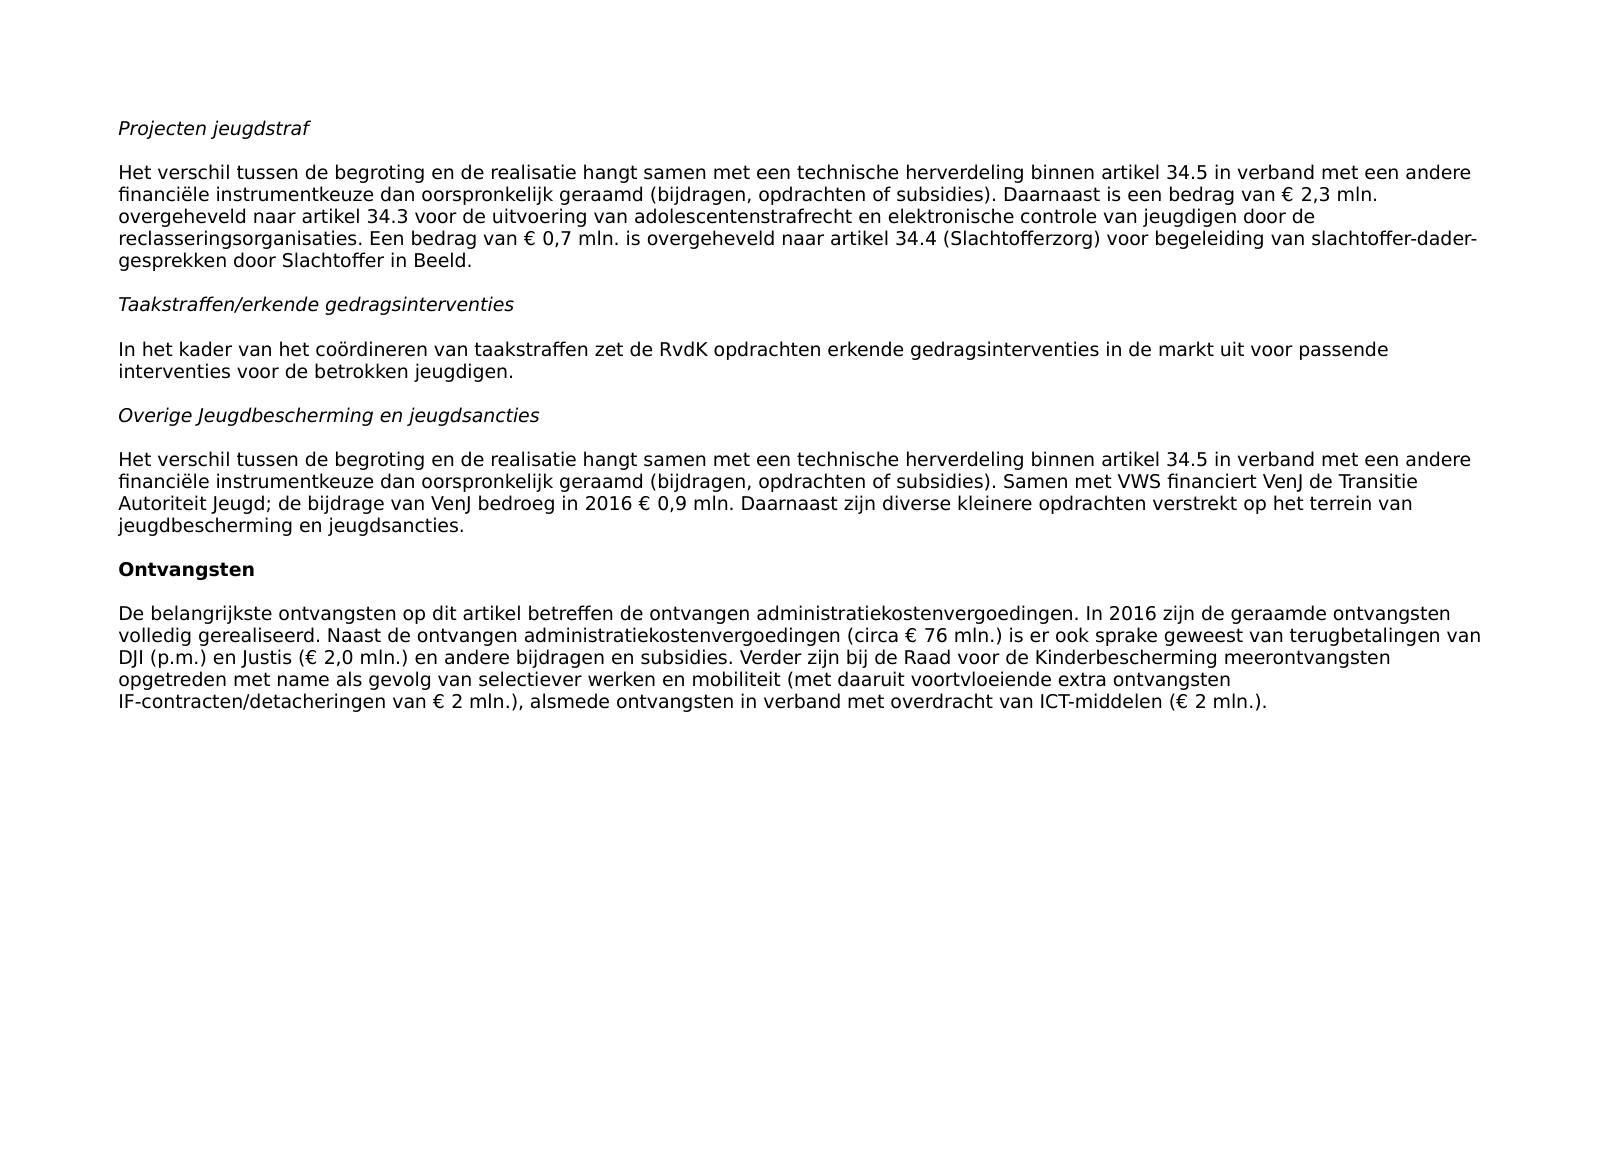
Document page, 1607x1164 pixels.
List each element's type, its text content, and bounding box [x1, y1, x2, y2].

text In het kader van het coördineren van taakstraffen zet de RvdK opdrachten erkende gedragsinterventies in de markt uit voor passende interventies voor de betrokken jeugdigen. [118, 338, 1488, 382]
text Het verschil tussen de begroting en de realisatie hangt samen met een technische herverdeling binnen artikel 34.5 in verband met een andere financiële instrumentkeuze dan oorspronkelijk geraamd (bijdragen, opdrachten of subsidies). Samen met VWS financiert VenJ de Transitie Autoriteit Jeugd; de bijdrage van VenJ bedroeg in 2016 € 0,9 mln. Daarnaast zijn diverse kleinere opdrachten verstrekt op het terrein van jeugdbescherming en jeugdsancties. [118, 449, 1488, 537]
subtitle Projecten jeugdstraf [118, 118, 1488, 140]
text Het verschil tussen de begroting en de realisatie hangt samen met een technische herverdeling binnen artikel 34.5 in verband met een andere financiële instrumentkeuze dan oorspronkelijk geraamd (bijdragen, opdrachten of subsidies). Daarnaast is een bedrag van € 2,3 mln. overgeheveld naar artikel 34.3 voor de uitvoering van adolescentenstrafrecht en elektronische controle van jeugdigen door de reclasseringsorganisaties. Een bedrag van € 0,7 mln. is overgeheveld naar artikel 34.4 (Slachtofferzorg) voor begeleiding van slachtoffer-dader-gesprekken door Slachtoffer in Beeld. [118, 162, 1488, 272]
subtitle Taakstraffen/erkende gedragsinterventies [118, 294, 1488, 316]
text De belangrijkste ontvangsten op dit artikel betreffen de ontvangen administratiekostenvergoedingen. In 2016 zijn de geraamde ontvangsten volledig gerealiseerd. Naast de ontvangen administratiekostenvergoedingen (circa € 76 mln.) is er ook sprake geweest van terugbetalingen van DJI (p.m.) en Justis (€ 2,0 mln.) en andere bijdragen en subsidies. Verder zijn bij de Raad voor de Kinderbescherming meerontvangsten opgetreden met name als gevolg van selectiever werken en mobiliteit (met daaruit voortvloeiende extra ontvangsten IF-contracten/detacheringen van € 2 mln.), alsmede ontvangsten in verband met overdracht van ICT-middelen (€ 2 mln.). [118, 603, 1488, 713]
subtitle Overige Jeugdbescherming en jeugdsancties [118, 405, 1488, 427]
subtitle Ontvangsten [118, 559, 1488, 581]
